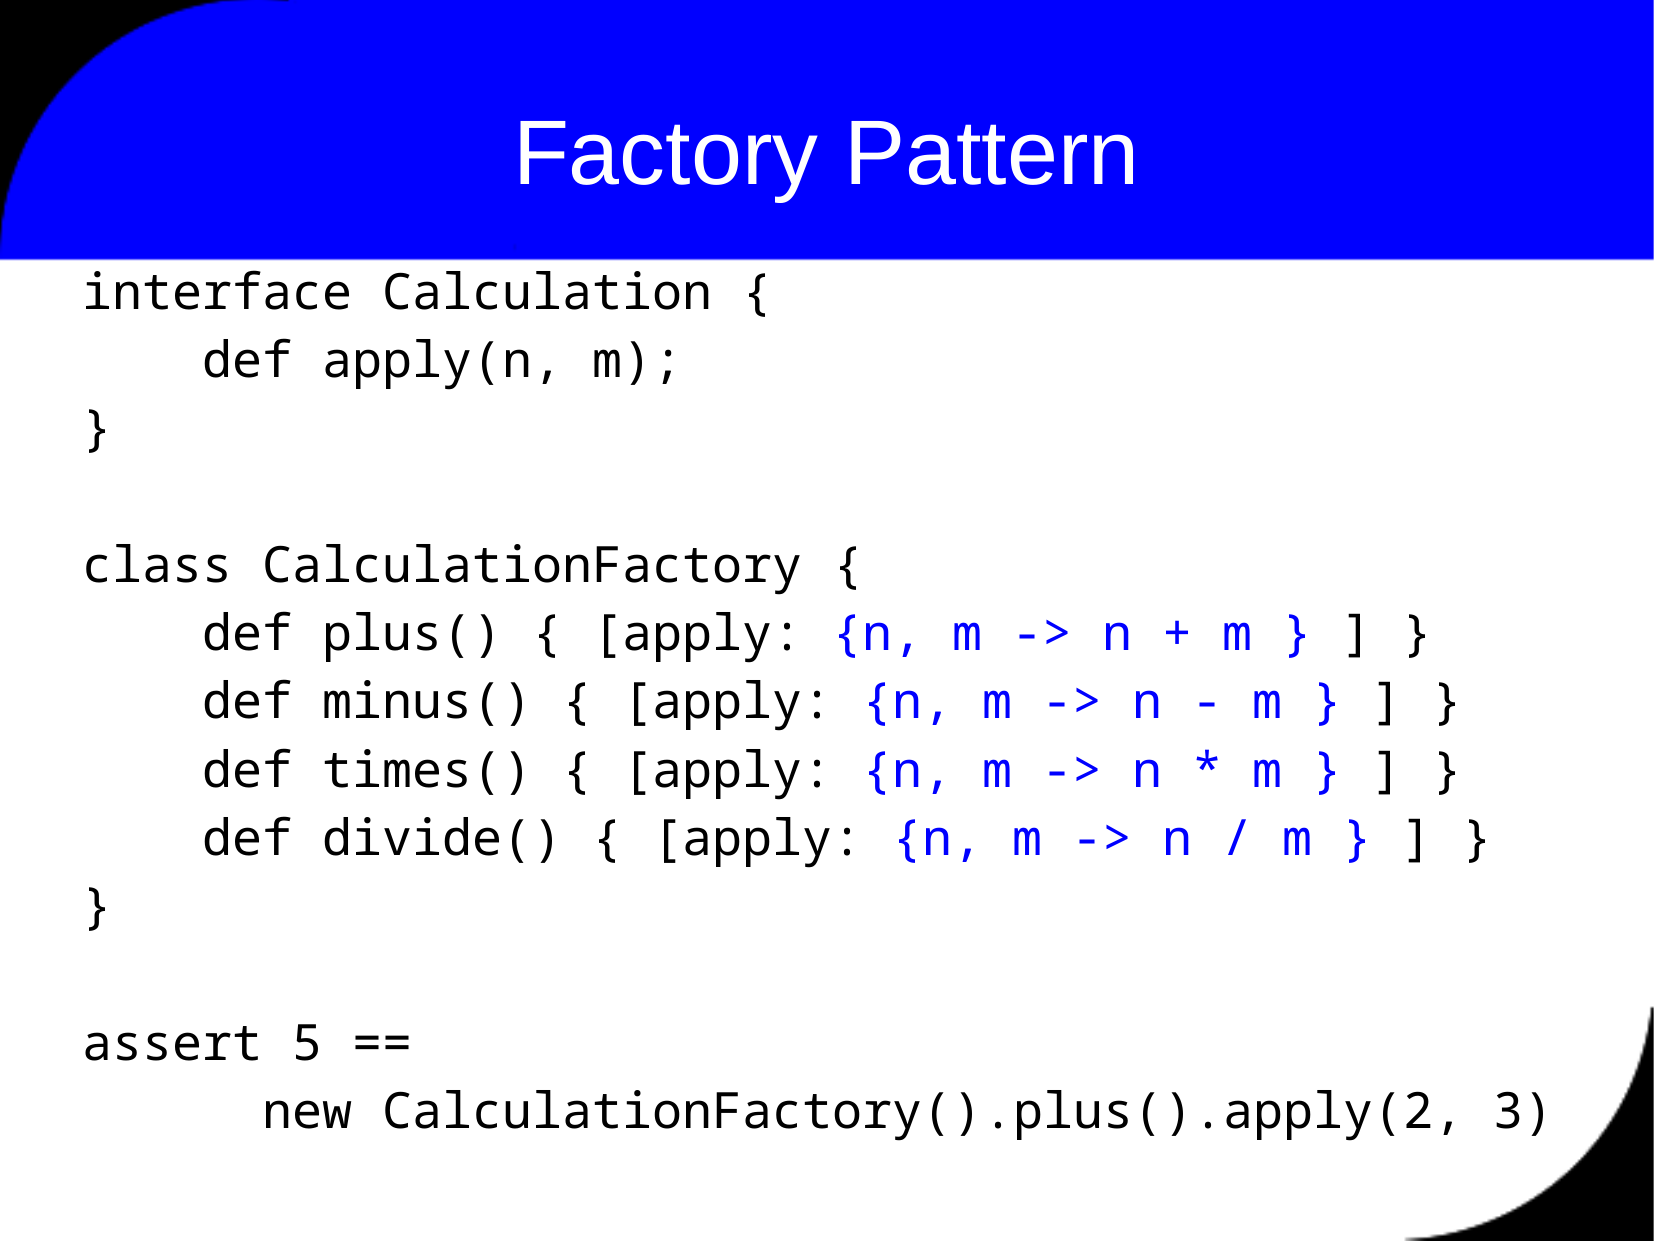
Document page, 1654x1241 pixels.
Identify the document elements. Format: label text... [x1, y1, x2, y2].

subtitle interface Calculation { def apply(n, m); } class CalculationFactory { def plus() { [apply: {n, m -> n + m } ] } def minus() { [apply: {n, m -> n - m } ] } def times() { [apply: {n, m -> n * m } ] } def divide() { [apply: {n, m -> n / m } ] } } assert 5 == new CalculationFactory().plus().apply(2, 3) [82, 297, 1571, 1102]
picture [0, 0, 1654, 1241]
title Factory Pattern [82, 56, 1571, 250]
